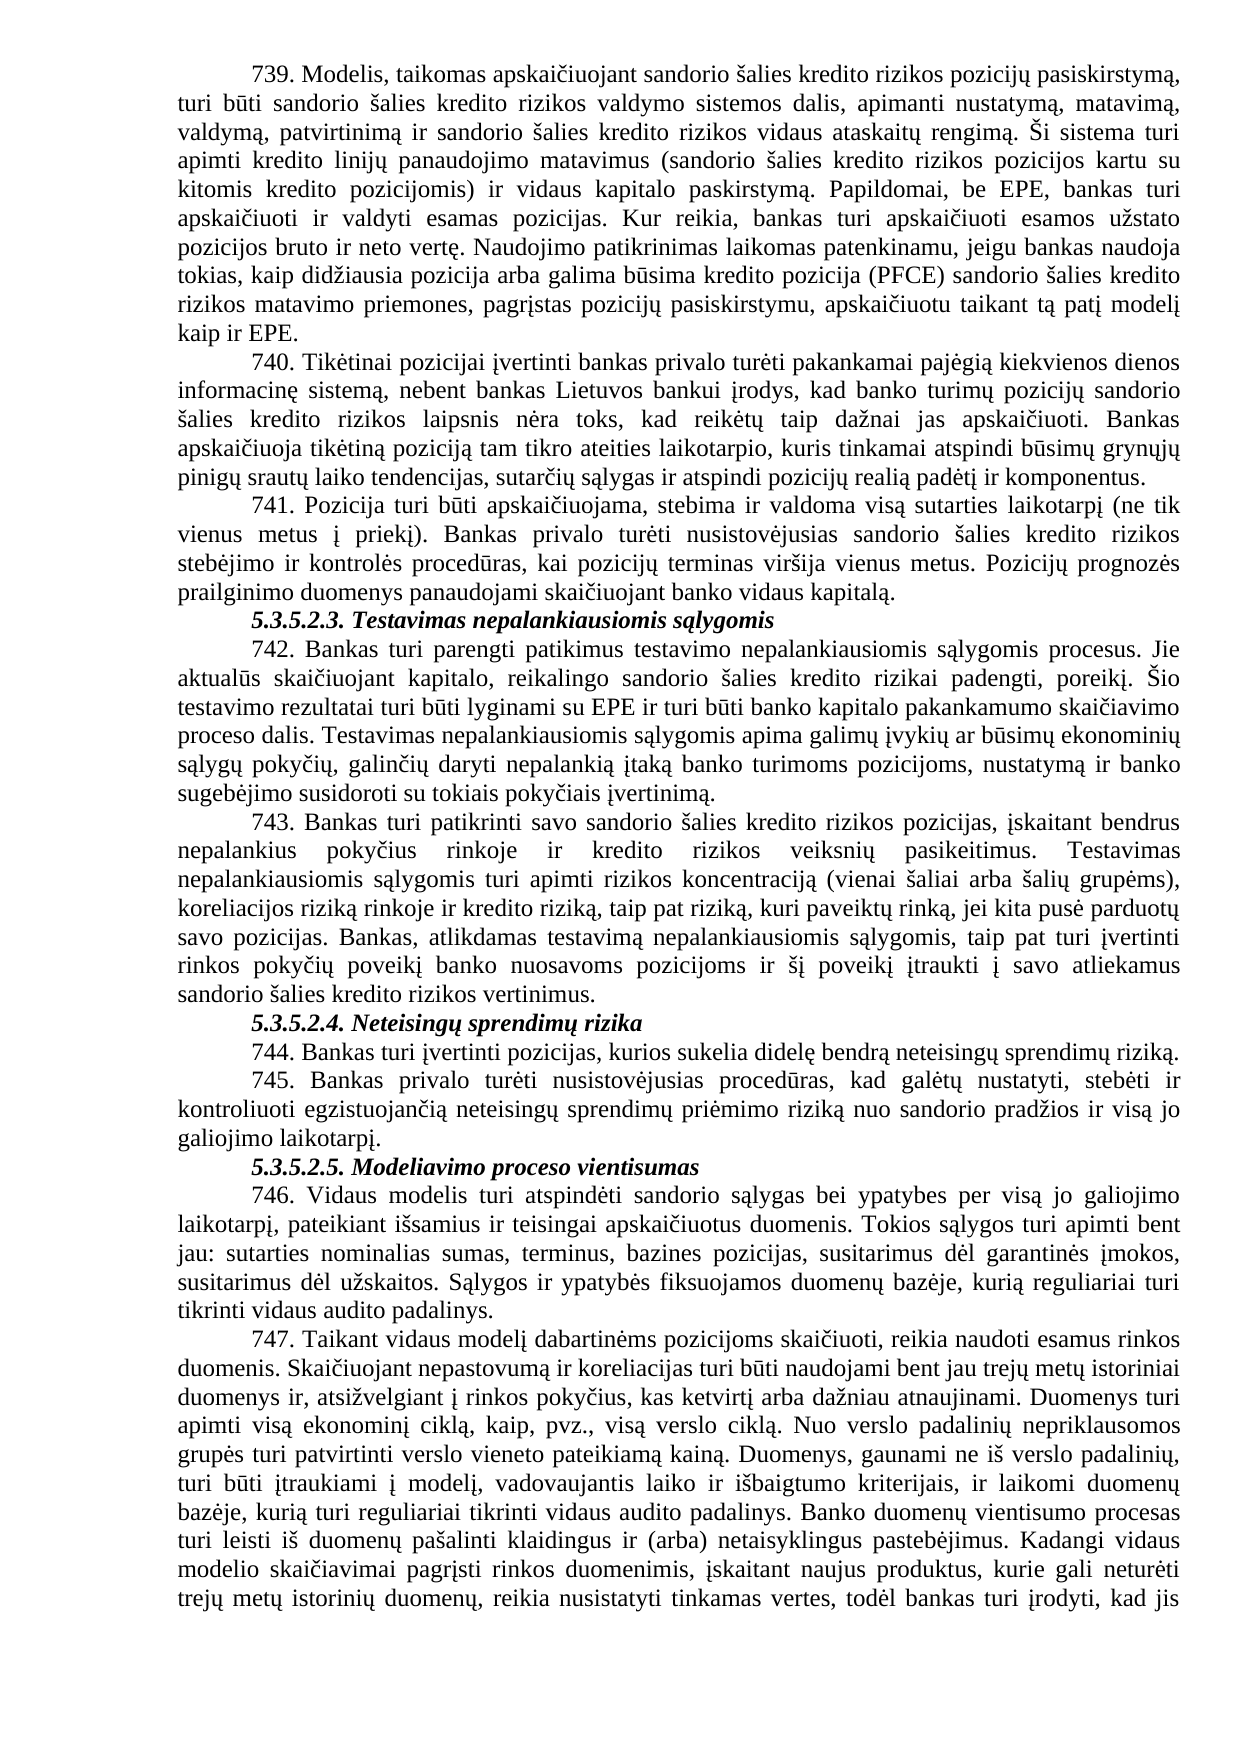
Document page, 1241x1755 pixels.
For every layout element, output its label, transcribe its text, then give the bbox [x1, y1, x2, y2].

text 5.3.5.2.5. Modeliavimo proceso vientisumas [177, 1152, 1181, 1180]
text 743. Bankas turi patikrinti savo sandorio šalies kredito rizikos pozicijas, įskaitant bendrus nepalankius pokyčius rinkoje ir kredito rizikos veiksnių pasikeitimus. Testavimas nepalankiausiomis sąlygomis turi apimti rizikos koncentraciją (vienai šaliai arba šalių grupėms), koreliacijos riziką rinkoje ir kredito riziką, taip pat riziką, kuri paveiktų rinką, jei kita pusė parduotų savo pozicijas. Bankas, atlikdamas testavimą nepalankiausiomis sąlygomis, taip pat turi įvertinti rinkos pokyčių poveikį banko nuosavoms pozicijoms ir šį poveikį įtraukti į savo atliekamus sandorio šalies kredito rizikos vertinimus. [177, 807, 1181, 1008]
text 745. Bankas privalo turėti nusistovėjusias procedūras, kad galėtų nustatyti, stebėti ir kontroliuoti egzistuojančią neteisingų sprendimų priėmimo riziką nuo sandorio pradžios ir visą jo galiojimo laikotarpį. [177, 1065, 1181, 1152]
text 746. Vidaus modelis turi atspindėti sandorio sąlygas bei ypatybes per visą jo galiojimo laikotarpį, pateikiant išsamius ir teisingai apskaičiuotus duomenis. Tokios sąlygos turi apimti bent jau: sutarties nominalias sumas, terminus, bazines pozicijas, susitarimus dėl garantinės įmokos, susitarimus dėl užskaitos. Sąlygos ir ypatybės fiksuojamos duomenų bazėje, kurią reguliariai turi tikrinti vidaus audito padalinys. [177, 1180, 1181, 1324]
text 744. Bankas turi įvertinti pozicijas, kurios sukelia didelę bendrą neteisingų sprendimų riziką. [177, 1037, 1181, 1065]
text 5.3.5.2.4. Neteisingų sprendimų rizika [177, 1008, 1181, 1037]
text 739. Modelis, taikomas apskaičiuojant sandorio šalies kredito rizikos pozicijų pasiskirstymą, turi būti sandorio šalies kredito rizikos valdymo sistemos dalis, apimanti nustatymą, matavimą, valdymą, patvirtinimą ir sandorio šalies kredito rizikos vidaus ataskaitų rengimą. Ši sistema turi apimti kredito linijų panaudojimo matavimus (sandorio šalies kredito rizikos pozicijos kartu su kitomis kredito pozicijomis) ir vidaus kapitalo paskirstymą. Papildomai, be EPE, bankas turi apskaičiuoti ir valdyti esamas pozicijas. Kur reikia, bankas turi apskaičiuoti esamos užstato pozicijos bruto ir neto vertę. Naudojimo patikrinimas laikomas patenkinamu, jeigu bankas naudoja tokias, kaip didžiausia pozicija arba galima būsima kredito pozicija (PFCE) sandorio šalies kredito rizikos matavimo priemones, pagrįstas pozicijų pasiskirstymu, apskaičiuotu taikant tą patį modelį kaip ir EPE. [177, 59, 1181, 347]
text 740. Tikėtinai pozicijai įvertinti bankas privalo turėti pakankamai pajėgią kiekvienos dienos informacinę sistemą, nebent bankas Lietuvos bankui įrodys, kad banko turimų pozicijų sandorio šalies kredito rizikos laipsnis nėra toks, kad reikėtų taip dažnai jas apskaičiuoti. Bankas apskaičiuoja tikėtiną poziciją tam tikro ateities laikotarpio, kuris tinkamai atspindi būsimų grynųjų pinigų srautų laiko tendencijas, sutarčių sąlygas ir atspindi pozicijų realią padėtį ir komponentus. [177, 347, 1181, 490]
text 742. Bankas turi parengti patikimus testavimo nepalankiausiomis sąlygomis procesus. Jie aktualūs skaičiuojant kapitalo, reikalingo sandorio šalies kredito rizikai padengti, poreikį. Šio testavimo rezultatai turi būti lyginami su EPE ir turi būti banko kapitalo pakankamumo skaičiavimo proceso dalis. Testavimas nepalankiausiomis sąlygomis apima galimų įvykių ar būsimų ekonominių sąlygų pokyčių, galinčių daryti nepalankią įtaką banko turimoms pozicijoms, nustatymą ir banko sugebėjimo susidoroti su tokiais pokyčiais įvertinimą. [177, 634, 1181, 807]
text 5.3.5.2.3. Testavimas nepalankiausiomis sąlygomis [177, 605, 1181, 634]
text 741. Pozicija turi būti apskaičiuojama, stebima ir valdoma visą sutarties laikotarpį (ne tik vienus metus į priekį). Bankas privalo turėti nusistovėjusias sandorio šalies kredito rizikos stebėjimo ir kontrolės procedūras, kai pozicijų terminas viršija vienus metus. Pozicijų prognozės prailginimo duomenys panaudojami skaičiuojant banko vidaus kapitalą. [177, 490, 1181, 605]
text 747. Taikant vidaus modelį dabartinėms pozicijoms skaičiuoti, reikia naudoti esamus rinkos duomenis. Skaičiuojant nepastovumą ir koreliacijas turi būti naudojami bent jau trejų metų istoriniai duomenys ir, atsižvelgiant į rinkos pokyčius, kas ketvirtį arba dažniau atnaujinami. Duomenys turi apimti visą ekonominį ciklą, kaip, pvz., visą verslo ciklą. Nuo verslo padalinių nepriklausomos grupės turi patvirtinti verslo vieneto pateikiamą kainą. Duomenys, gaunami ne iš verslo padalinių, turi būti įtraukiami į modelį, vadovaujantis laiko ir išbaigtumo kriterijais, ir laikomi duomenų bazėje, kurią turi reguliariai tikrinti vidaus audito padalinys. Banko duomenų vientisumo procesas turi leisti iš duomenų pašalinti klaidingus ir (arba) netaisyklingus pastebėjimus. Kadangi vidaus modelio skaičiavimai pagrįsti rinkos duomenimis, įskaitant naujus produktus, kurie gali neturėti trejų metų istorinių duomenų, reikia nusistatyti tinkamas vertes, todėl bankas turi įrodyti, kad jis [177, 1324, 1181, 1612]
